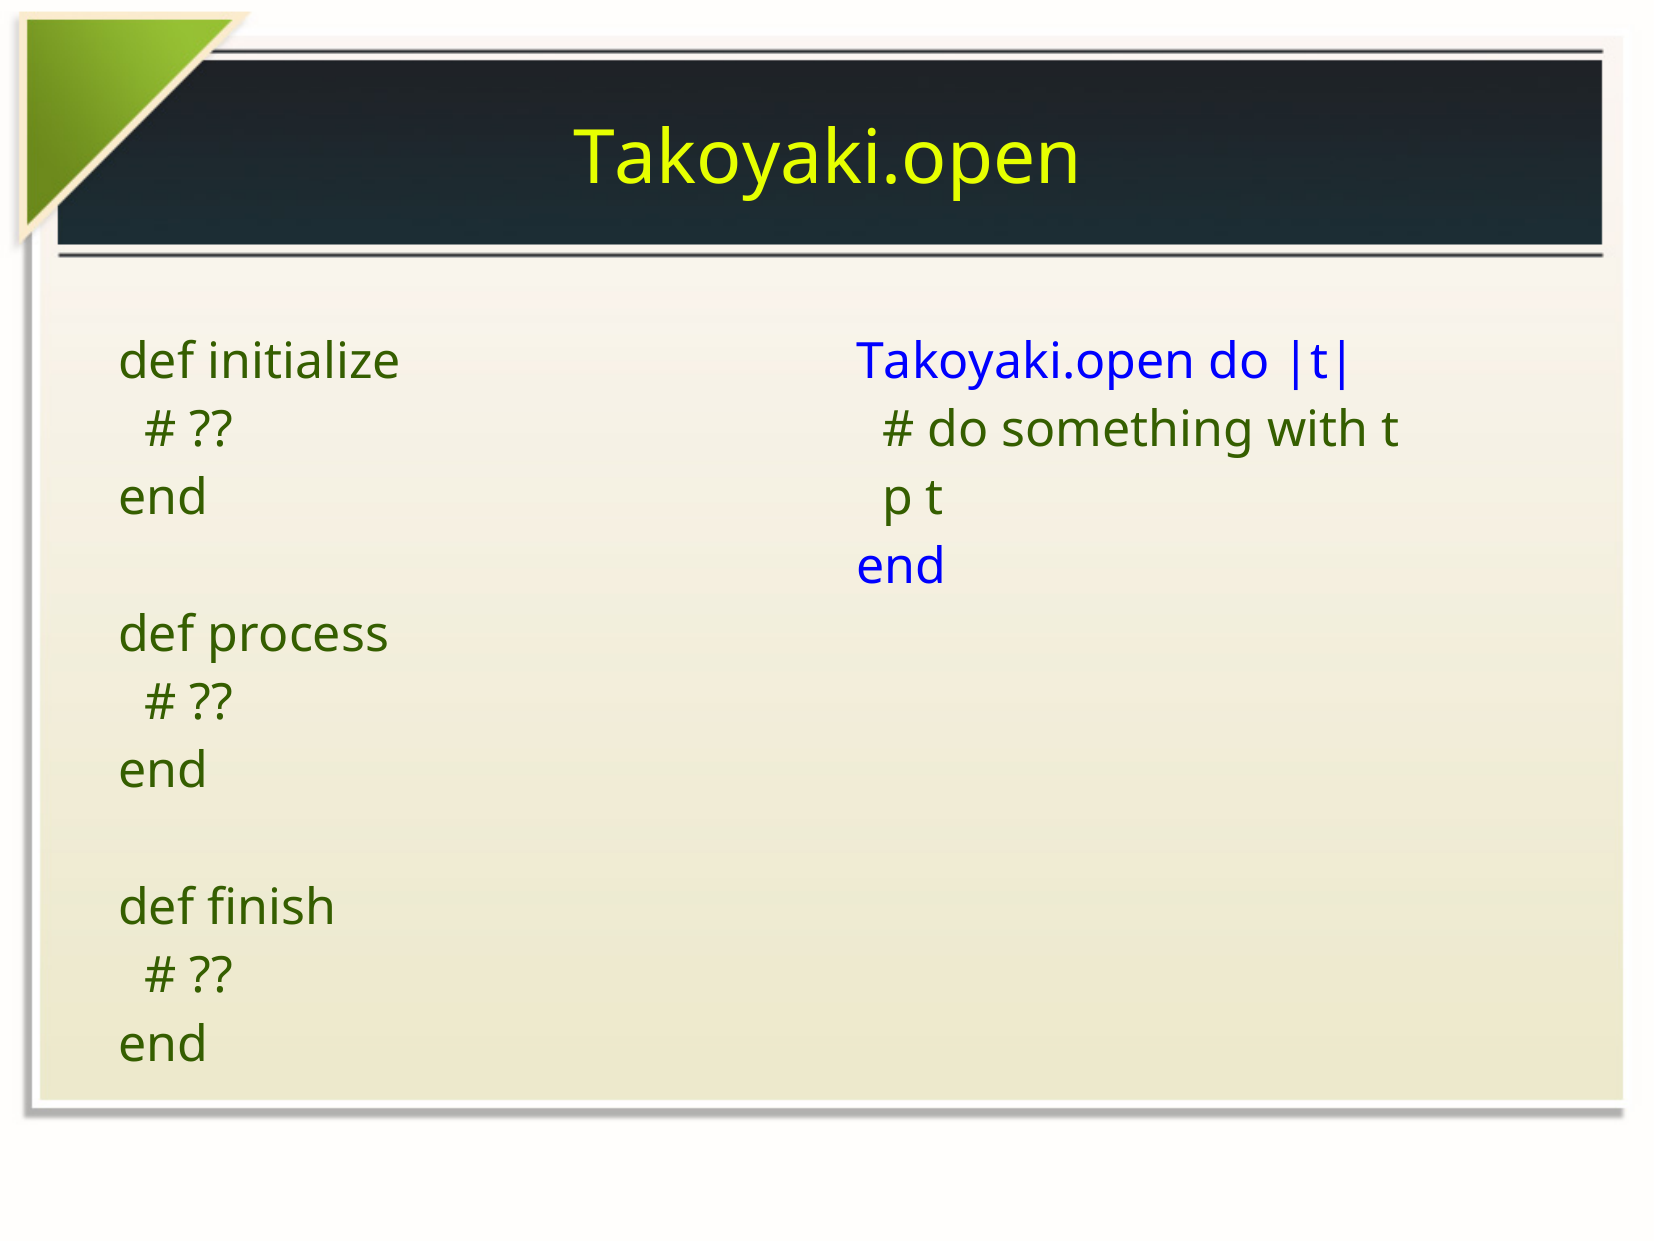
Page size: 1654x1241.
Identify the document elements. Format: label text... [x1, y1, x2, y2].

title Takoyaki.open [121, 73, 1534, 237]
picture [0, 0, 1654, 1241]
text_box Takoyaki.open do |t| # do something with t p t end [856, 324, 1565, 1066]
text_box def initialize # ?? end def process # ?? end def finish # ?? end [118, 324, 798, 1088]
